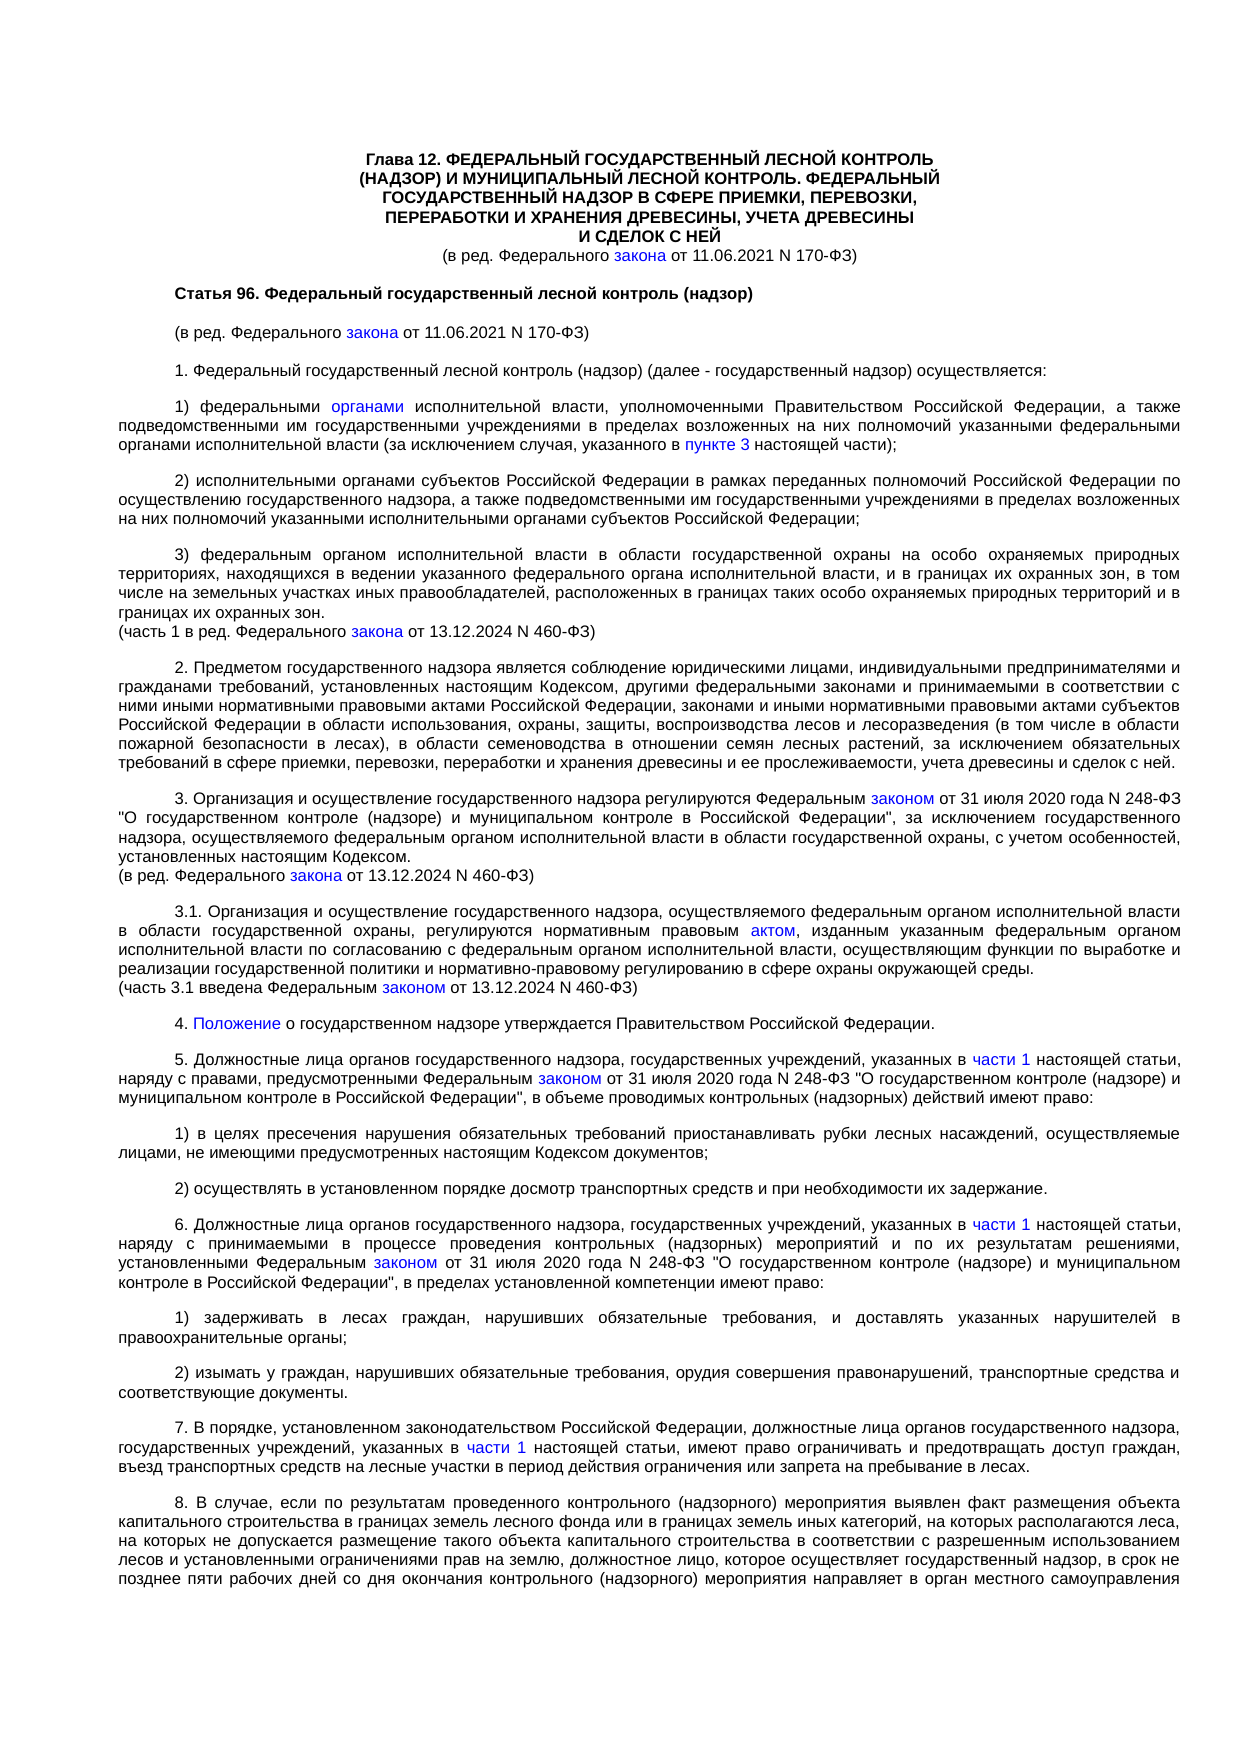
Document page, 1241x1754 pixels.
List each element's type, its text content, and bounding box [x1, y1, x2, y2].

text 3. Организация и осуществление государственного надзора регулируются Федеральным законом от 31 июля 2020 года N 248-ФЗ "О государственном контроле (надзоре) и муниципальном контроле в Российской Федерации", за исключением государственного надзора, осуществляемого федеральным органом исполнительной власти в области государственной охраны, с учетом особенностей, установленных настоящим Кодексом. [118, 789, 1181, 866]
text 1) в целях пресечения нарушения обязательных требований приостанавливать рубки лесных насаждений, осуществляемые лицами, не имеющими предусмотренных настоящим Кодексом документов; [118, 1124, 1181, 1162]
text (НАДЗОР) И МУНИЦИПАЛЬНЫЙ ЛЕСНОЙ КОНТРОЛЬ. ФЕДЕРАЛЬНЫЙ [118, 169, 1181, 188]
text 1) задерживать в лесах граждан, нарушивших обязательные требования, и доставлять указанных нарушителей в правоохранительные органы; [118, 1308, 1181, 1347]
text (в ред. Федерального закона от 11.06.2021 N 170-ФЗ) [118, 246, 1181, 265]
text (в ред. Федерального закона от 13.12.2024 N 460-ФЗ) [118, 866, 1181, 885]
text (часть 1 в ред. Федерального закона от 13.12.2024 N 460-ФЗ) [118, 622, 1181, 641]
text 2) изымать у граждан, нарушивших обязательные требования, орудия совершения правонарушений, транспортные средства и соответствующие документы. [118, 1363, 1181, 1402]
text 2) исполнительными органами субъектов Российской Федерации в рамках переданных полномочий Российской Федерации по осуществлению государственного надзора, а также подведомственными им государственными учреждениями в пределах возложенных на них полномочий указанными исполнительными органами субъектов Российской Федерации; [118, 471, 1181, 528]
text 2. Предметом государственного надзора является соблюдение юридическими лицами, индивидуальными предпринимателями и гражданами требований, установленных настоящим Кодексом, другими федеральными законами и принимаемыми в соответствии с ними иными нормативными правовыми актами Российской Федерации, законами и иными нормативными правовыми актами субъектов Российской Федерации в области использования, охраны, защиты, воспроизводства лесов и лесоразведения (в том числе в области пожарной безопасности в лесах), в области семеноводства в отношении семян лесных растений, за исключением обязательных требований в сфере приемки, перевозки, переработки и хранения древесины и ее прослеживаемости, учета древесины и сделок с ней. [118, 657, 1181, 772]
text И СДЕЛОК С НЕЙ [118, 227, 1181, 246]
text 8. В случае, если по результатам проведенного контрольного (надзорного) мероприятия выявлен факт размещения объекта капитального строительства в границах земель лесного фонда или в границах земель иных категорий, на которых располагаются леса, на которых не допускается размещение такого объекта капитального строительства в соответствии с разрешенным использованием лесов и установленными ограничениями прав на землю, должностное лицо, которое осуществляет государственный надзор, в срок не позднее пяти рабочих дней со дня окончания контрольного (надзорного) мероприятия направляет в орган местного самоуправления [118, 1492, 1181, 1588]
text (в ред. Федерального закона от 11.06.2021 N 170-ФЗ) [118, 322, 1181, 342]
text ГОСУДАРСТВЕННЫЙ НАДЗОР В СФЕРЕ ПРИЕМКИ, ПЕРЕВОЗКИ, [118, 188, 1181, 207]
text 4. Положение о государственном надзоре утверждается Правительством Российской Федерации. [118, 1014, 1181, 1033]
text ПЕРЕРАБОТКИ И ХРАНЕНИЯ ДРЕВЕСИНЫ, УЧЕТА ДРЕВЕСИНЫ [118, 207, 1181, 227]
text 7. В порядке, установленном законодательством Российской Федерации, должностные лица органов государственного надзора, государственных учреждений, указанных в части 1 настоящей статьи, имеют право ограничивать и предотвращать доступ граждан, въезд транспортных средств на лесные участки в период действия ограничения или запрета на пребывание в лесах. [118, 1418, 1181, 1476]
text 1) федеральными органами исполнительной власти, уполномоченными Правительством Российской Федерации, а также подведомственными им государственными учреждениями в пределах возложенных на них полномочий указанными федеральными органами исполнительной власти (за исключением случая, указанного в пункте 3 настоящей части); [118, 397, 1181, 454]
text 3) федеральным органом исполнительной власти в области государственной охраны на особо охраняемых природных территориях, находящихся в ведении указанного федерального органа исполнительной власти, и в границах их охранных зон, в том числе на земельных участках иных правообладателей, расположенных в границах таких особо охраняемых природных территорий и в границах их охранных зон. [118, 545, 1181, 622]
text 1. Федеральный государственный лесной контроль (надзор) (далее - государственный надзор) осуществляется: [118, 361, 1181, 380]
text 3.1. Организация и осуществление государственного надзора, осуществляемого федеральным органом исполнительной власти в области государственной охраны, регулируются нормативным правовым актом, изданным указанным федеральным органом исполнительной власти по согласованию с федеральным органом исполнительной власти, осуществляющим функции по выработке и реализации государственной политики и нормативно-правовому регулированию в сфере охраны окружающей среды. [118, 902, 1181, 978]
text 5. Должностные лица органов государственного надзора, государственных учреждений, указанных в части 1 настоящей статьи, наряду с правами, предусмотренными Федеральным законом от 31 июля 2020 года N 248-ФЗ "О государственном контроле (надзоре) и муниципальном контроле в Российской Федерации", в объеме проводимых контрольных (надзорных) действий имеют право: [118, 1050, 1181, 1107]
text 6. Должностные лица органов государственного надзора, государственных учреждений, указанных в части 1 настоящей статьи, наряду с принимаемыми в процессе проведения контрольных (надзорных) мероприятий и по их результатам решениями, установленными Федеральным законом от 31 июля 2020 года N 248-ФЗ "О государственном контроле (надзоре) и муниципальном контроле в Российской Федерации", в пределах установленной компетенции имеют право: [118, 1215, 1181, 1292]
subtitle Статья 96. Федеральный государственный лесной контроль (надзор) [118, 284, 1181, 303]
text 2) осуществлять в установленном порядке досмотр транспортных средств и при необходимости их задержание. [118, 1179, 1181, 1198]
text (часть 3.1 введена Федеральным законом от 13.12.2024 N 460-ФЗ) [118, 978, 1181, 997]
subtitle Глава 12. ФЕДЕРАЛЬНЫЙ ГОСУДАРСТВЕННЫЙ ЛЕСНОЙ КОНТРОЛЬ [118, 150, 1181, 169]
